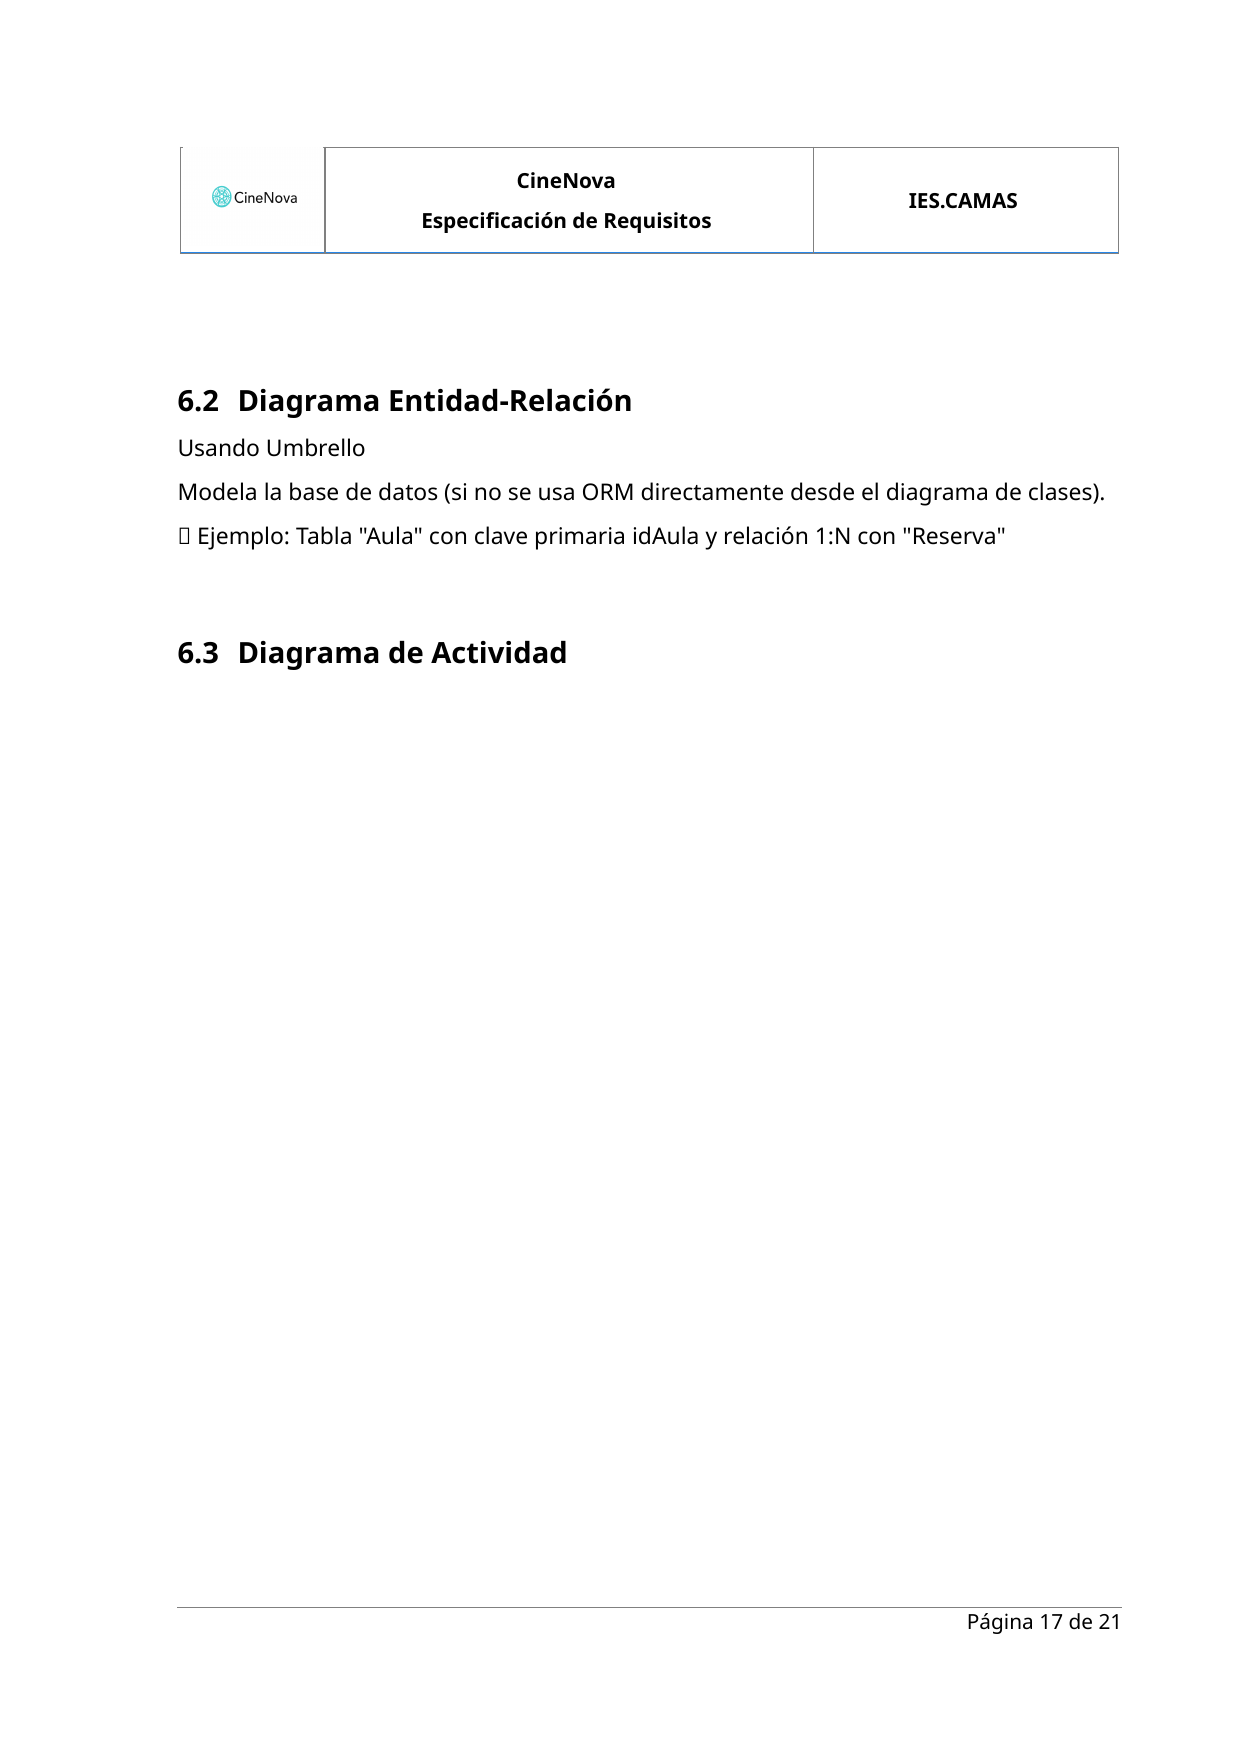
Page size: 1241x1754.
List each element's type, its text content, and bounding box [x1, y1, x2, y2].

text 🔹 Ejemplo: Tabla "Aula" con clave primaria idAula y relación 1:N con "Reserva" [177, 520, 1122, 551]
subtitle Diagrama de Actividad [177, 632, 1122, 672]
text Usando Umbrello [177, 432, 1122, 464]
picture [183, 147, 324, 246]
subtitle Diagrama Entidad-Relación [177, 380, 1122, 420]
text Modela la base de datos (si no se usa ORM directamente desde el diagrama de clases). [177, 476, 1122, 507]
